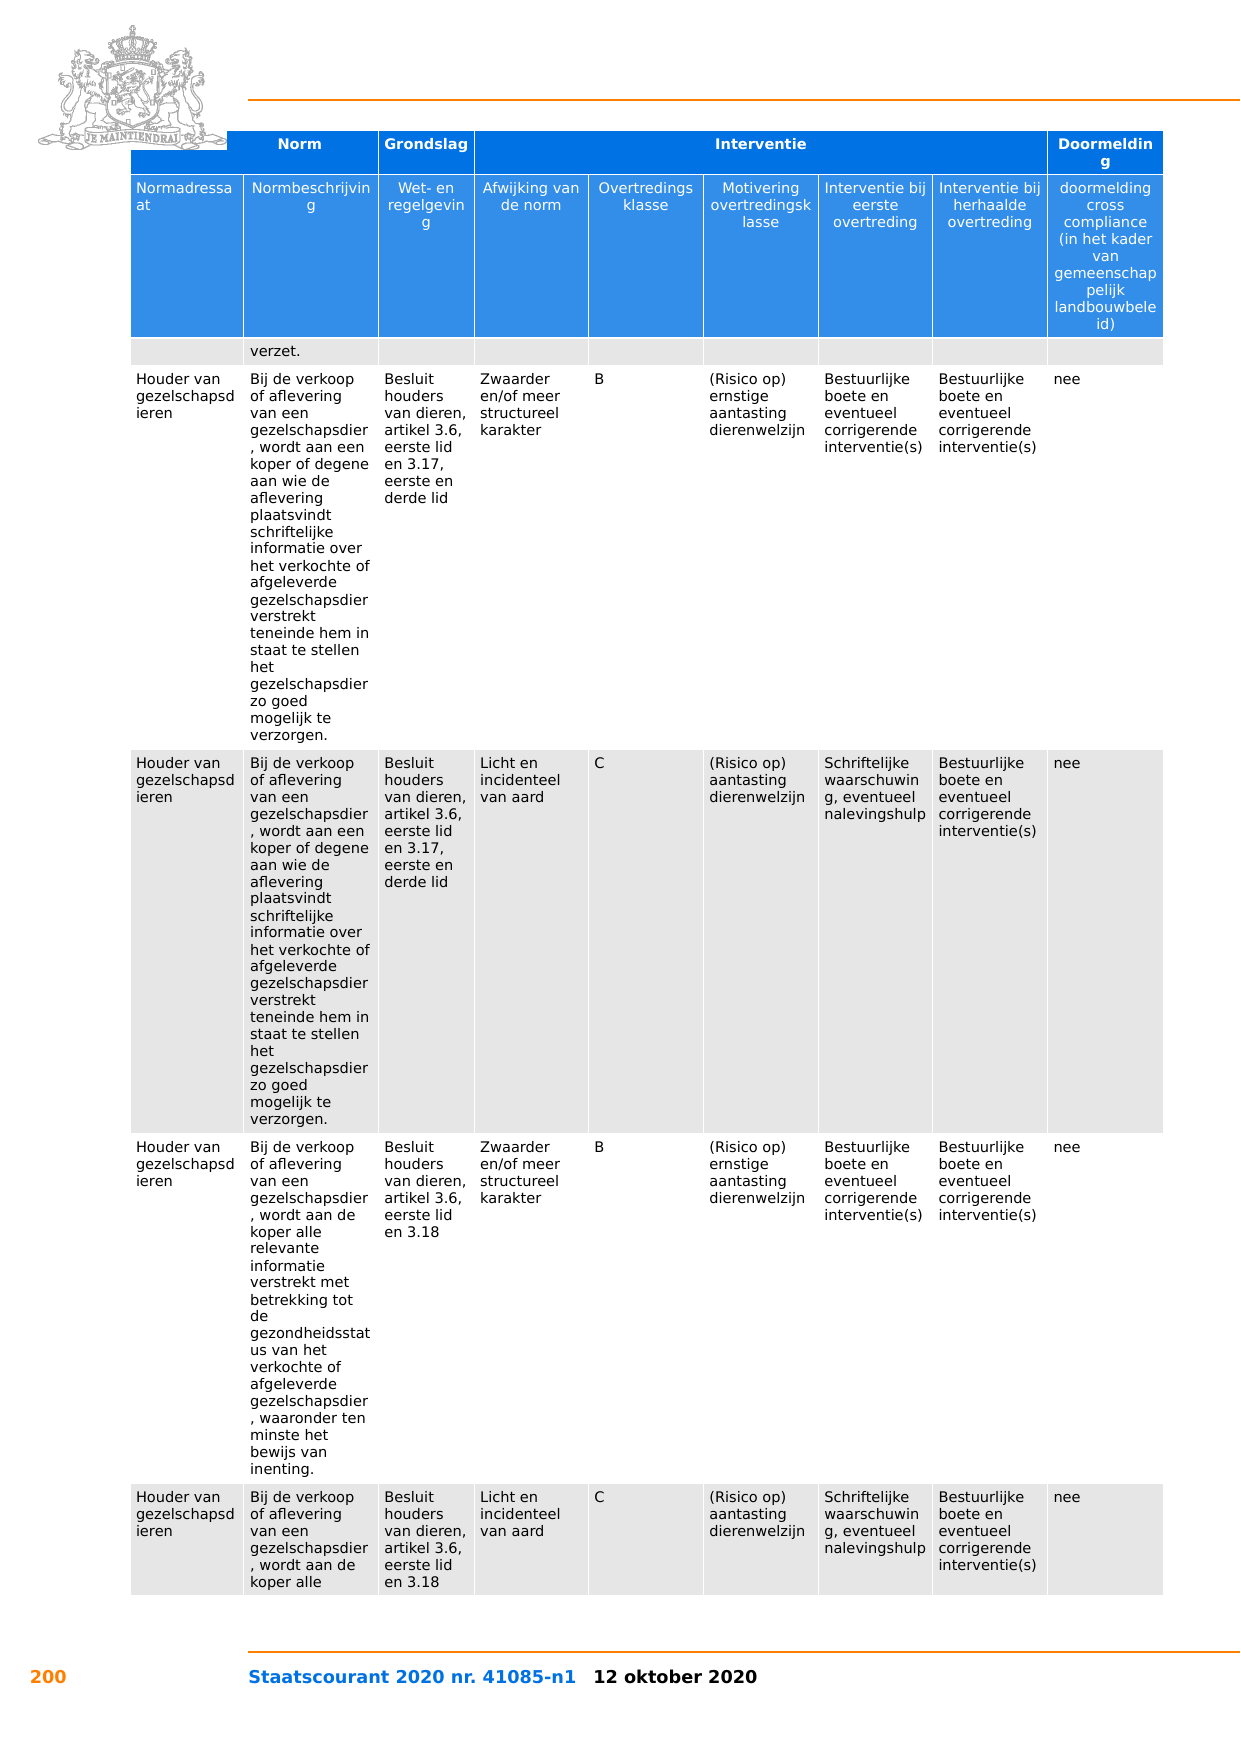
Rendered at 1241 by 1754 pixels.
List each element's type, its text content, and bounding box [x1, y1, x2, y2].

table_cell Houder van gezelschapsdieren [131, 750, 243, 1133]
table_cell Licht en incidenteel van aard [475, 750, 588, 1133]
table_cell Motivering overtredingsklasse [704, 175, 818, 337]
table_cell B [589, 366, 703, 749]
table_cell (Risico op) ernstige aantasting dierenwelzijn [704, 366, 818, 749]
table_cell doormelding cross compliance (in het kader van gemeenschappelijk landbouwbeleid) [1048, 175, 1163, 337]
table_cell Bestuurlijke boete en eventueel corrigerende interventie(s) [933, 1484, 1047, 1595]
table_cell (Risico op) aantasting dierenwelzijn [704, 1484, 818, 1595]
table_cell Normbeschrijving [244, 175, 378, 337]
table_cell [379, 339, 474, 365]
table_cell Afwijking van de norm [475, 175, 588, 337]
table_cell Besluit houders van dieren, artikel 3.6, eerste lid en 3.18 [379, 1134, 474, 1483]
table_cell [1048, 339, 1163, 365]
table_cell Schriftelijke waarschuwing, eventueel nalevingshulp [819, 750, 932, 1133]
table_cell Interventie bij herhaalde overtreding [933, 175, 1047, 337]
table_cell nee [1048, 750, 1163, 1133]
table_cell Houder van gezelschapsdieren [131, 1484, 243, 1595]
table_cell Bij de verkoop of aflevering van een gezelschapsdier, wordt aan een koper of degene aan wie de aflevering plaatsvindt schriftelijke informatie over het verkochte of afgeleverde gezelschapsdier verstrekt teneinde hem in staat te stellen het gezelschapsdier zo goed mogelijk te verzorgen. [244, 366, 378, 749]
table_cell Besluit houders van dieren, artikel 3.6, eerste lid en 3.17, eerste en derde lid [379, 366, 474, 749]
table_header Norm [131, 131, 378, 174]
picture [38, 25, 227, 150]
table_cell nee [1048, 366, 1163, 749]
table_header Grondslag [379, 131, 474, 174]
table_cell Bestuurlijke boete en eventueel corrigerende interventie(s) [819, 366, 932, 749]
table_cell Zwaarder en/of meer structureel karakter [475, 366, 588, 749]
table_cell Schriftelijke waarschuwing, eventueel nalevingshulp [819, 1484, 932, 1595]
table_cell C [589, 1484, 703, 1595]
table_cell Bestuurlijke boete en eventueel corrigerende interventie(s) [933, 1134, 1047, 1483]
table_cell Bestuurlijke boete en eventueel corrigerende interventie(s) [933, 750, 1047, 1133]
table_cell [475, 339, 588, 365]
table_cell Bestuurlijke boete en eventueel corrigerende interventie(s) [933, 366, 1047, 749]
table_header Doormelding [1048, 131, 1163, 174]
table_cell [589, 339, 703, 365]
table_cell Overtredingsklasse [589, 175, 703, 337]
table_cell Bij de verkoop of aflevering van een gezelschapsdier, wordt aan een koper of degene aan wie de aflevering plaatsvindt schriftelijke informatie over het verkochte of afgeleverde gezelschapsdier verstrekt teneinde hem in staat te stellen het gezelschapsdier zo goed mogelijk te verzorgen. [244, 750, 378, 1133]
table_cell [933, 339, 1047, 365]
table_cell nee [1048, 1484, 1163, 1595]
table_cell verzet. [244, 339, 378, 365]
table_cell Wet- en regelgeving [379, 175, 474, 337]
table_cell B [589, 1134, 703, 1483]
table_cell Zwaarder en/of meer structureel karakter [475, 1134, 588, 1483]
table_cell Interventie bij eerste overtreding [819, 175, 932, 337]
table_header Interventie [475, 131, 1047, 174]
table_cell C [589, 750, 703, 1133]
table_cell (Risico op) aantasting dierenwelzijn [704, 750, 818, 1133]
table_cell [131, 339, 243, 365]
table_cell Houder van gezelschapsdieren [131, 1134, 243, 1483]
table_cell (Risico op) ernstige aantasting dierenwelzijn [704, 1134, 818, 1483]
table_cell nee [1048, 1134, 1163, 1483]
table_cell Besluit houders van dieren, artikel 3.6, eerste lid en 3.18 [379, 1484, 474, 1595]
table_cell Bij de verkoop of aflevering van een gezelschapsdier, wordt aan de koper alle [244, 1484, 378, 1595]
table_cell Bestuurlijke boete en eventueel corrigerende interventie(s) [819, 1134, 932, 1483]
table_cell Normadressaat [131, 175, 243, 337]
table_cell Besluit houders van dieren, artikel 3.6, eerste lid en 3.17, eerste en derde lid [379, 750, 474, 1133]
table_cell Bij de verkoop of aflevering van een gezelschapsdier, wordt aan de koper alle relevante informatie verstrekt met betrekking tot de gezondheidsstatus van het verkochte of afgeleverde gezelschapsdier, waaronder ten minste het bewijs van inenting. [244, 1134, 378, 1483]
table_cell [704, 339, 818, 365]
table_cell [819, 339, 932, 365]
table_cell Houder van gezelschapsdieren [131, 366, 243, 749]
table_cell Licht en incidenteel van aard [475, 1484, 588, 1595]
